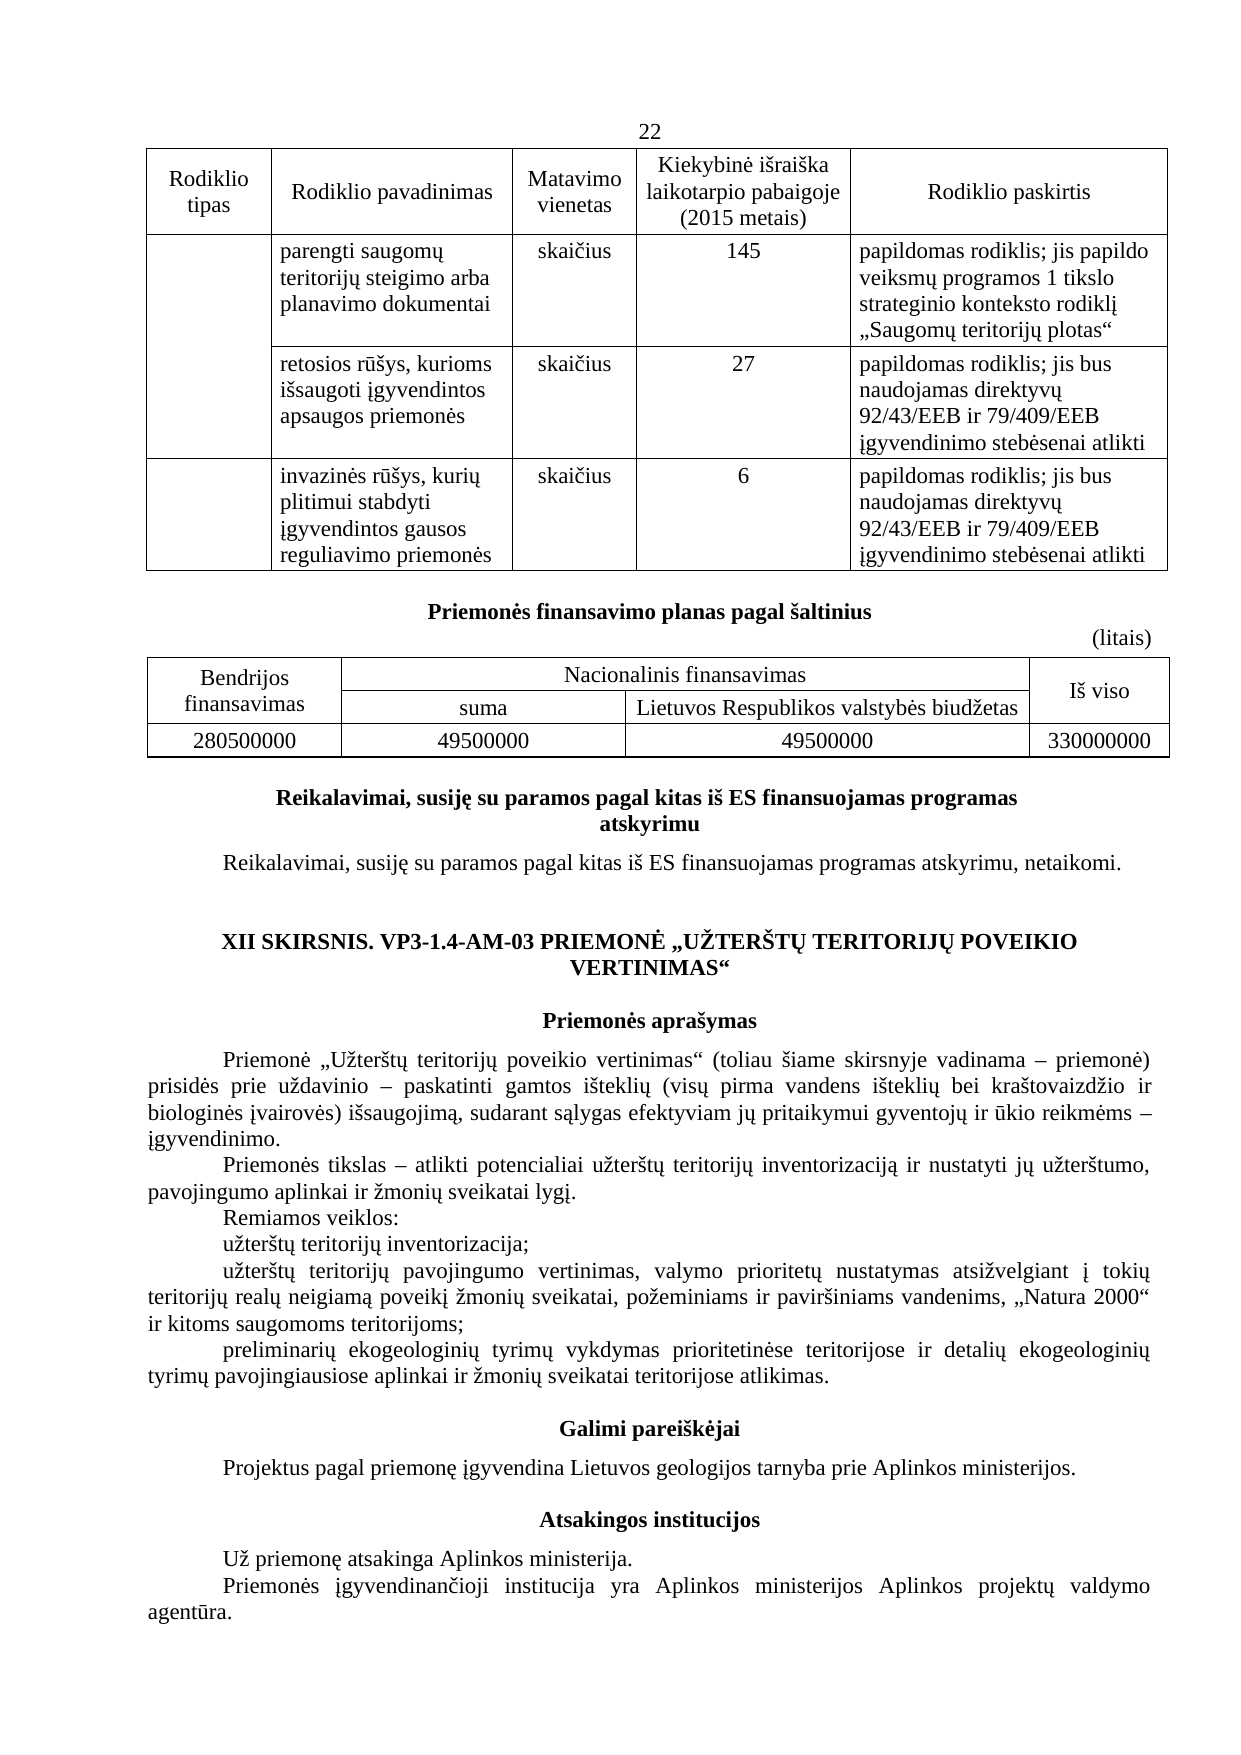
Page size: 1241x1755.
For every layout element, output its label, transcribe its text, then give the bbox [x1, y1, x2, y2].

text Priemonės tikslas – atlikti potencialiai užterštų teritorijų inventorizaciją ir nustatyti jų užterštumo, pavojingumo aplinkai ir žmonių sveikatai lygį. [148, 1151, 1152, 1204]
table_cell 145 [637, 235, 850, 346]
text preliminarių ekogeologinių tyrimų vykdymas prioritetinėse teritorijose ir detalių ekogeologinių tyrimų pavojingiausiose aplinkai ir žmonių sveikatai teritorijose atlikimas. [148, 1336, 1152, 1389]
table_cell 280500000 [148, 724, 341, 756]
table_header Rodiklio paskirtis [851, 149, 1167, 233]
text Priemonė „Užterštų teritorijų poveikio vertinimas“ (toliau šiame skirsnyje vadinama – priemonė) prisidės prie uždavinio – paskatinti gamtos išteklių (visų pirma vandens išteklių bei kraštovaizdžio ir biologinės įvairovės) išsaugojimą, sudarant sąlygas efektyviam jų pritaikymui gyventojų ir ūkio reikmėms – įgyvendinimo. [148, 1046, 1152, 1151]
table_header Matavimo vienetas [513, 149, 636, 233]
table_cell 6 [637, 459, 850, 570]
table_header Kiekybinė išraiška laikotarpio pabaigoje (2015 metais) [637, 149, 850, 233]
table_cell skaičius [513, 235, 636, 346]
table_cell Lietuvos Respublikos valstybės biudžetas [626, 691, 1029, 723]
table_header Rodiklio tipas [147, 149, 271, 233]
table_cell 27 [637, 347, 850, 458]
table_cell 49500000 [342, 724, 625, 756]
table_cell papildomas rodiklis; jis bus naudojamas direktyvų 92/43/EEB ir 79/409/EEB įgyvendinimo stebėsenai atlikti [851, 459, 1167, 570]
table_header Rodiklio pavadinimas [272, 149, 512, 233]
text Projektus pagal priemonę įgyvendina Lietuvos geologijos tarnyba prie Aplinkos ministerijos. [148, 1454, 1152, 1480]
table_cell [147, 346, 271, 458]
table_cell papildomas rodiklis; jis papildo veiksmų programos 1 tikslo strateginio konteksto rodiklį „Saugomų teritorijų plotas“ [851, 235, 1167, 346]
text užterštų teritorijų pavojingumo vertinimas, valymo prioritetų nustatymas atsižvelgiant į tokių teritorijų realų neigiamą poveikį žmonių sveikatai, požeminiams ir paviršiniams vandenims, „Natura 2000“ ir kitoms saugomoms teritorijoms; [148, 1257, 1152, 1336]
text Atsakingos institucijos [148, 1507, 1152, 1533]
table_header Nacionalinis finansavimas [342, 658, 1029, 690]
text (litais) [148, 624, 1152, 651]
text užterštų teritorijų inventorizacija; [148, 1231, 1152, 1257]
text Galimi pareiškėjai [148, 1415, 1152, 1441]
table_cell retosios rūšys, kurioms išsaugoti įgyvendintos apsaugos priemonės [272, 347, 512, 458]
table_cell 49500000 [626, 724, 1029, 756]
table_cell [147, 235, 271, 346]
table_cell skaičius [513, 347, 636, 458]
table_cell 330000000 [1030, 724, 1169, 756]
text Reikalavimai, susiję su paramos pagal kitas iš ES finansuojamas programas atskyrimu [148, 784, 1152, 837]
table_cell skaičius [513, 459, 636, 570]
subtitle xII skirsnis. VP3-1.4-AM-03 PRIEMONĖ „UŽTERŠTŲ TERITORIJŲ POVEIKIO VERTINIMAS“ [148, 928, 1152, 981]
text Reikalavimai, susiję su paramos pagal kitas iš ES finansuojamas programas atskyrimu, netaikomi. [148, 849, 1152, 875]
text Priemonės aprašymas [148, 1007, 1152, 1033]
text Priemonės finansavimo planas pagal šaltinius [148, 598, 1152, 624]
table_header Iš viso [1030, 658, 1169, 723]
table_cell [147, 459, 271, 570]
table_cell parengti saugomų teritorijų steigimo arba planavimo dokumentai [272, 235, 512, 346]
table_cell papildomas rodiklis; jis bus naudojamas direktyvų 92/43/EEB ir 79/409/EEB įgyvendinimo stebėsenai atlikti [851, 347, 1167, 458]
text Už priemonę atsakinga Aplinkos ministerija. [148, 1545, 1152, 1572]
text Remiamos veiklos: [148, 1204, 1152, 1231]
table_cell invazinės rūšys, kurių plitimui stabdyti įgyvendintos gausos reguliavimo priemonės [272, 459, 512, 570]
table_cell suma [342, 691, 625, 723]
table_header Bendrijos finansavimas [148, 658, 341, 723]
text Priemonės įgyvendinančioji institucija yra Aplinkos ministerijos Aplinkos projektų valdymo agentūra. [148, 1572, 1152, 1624]
